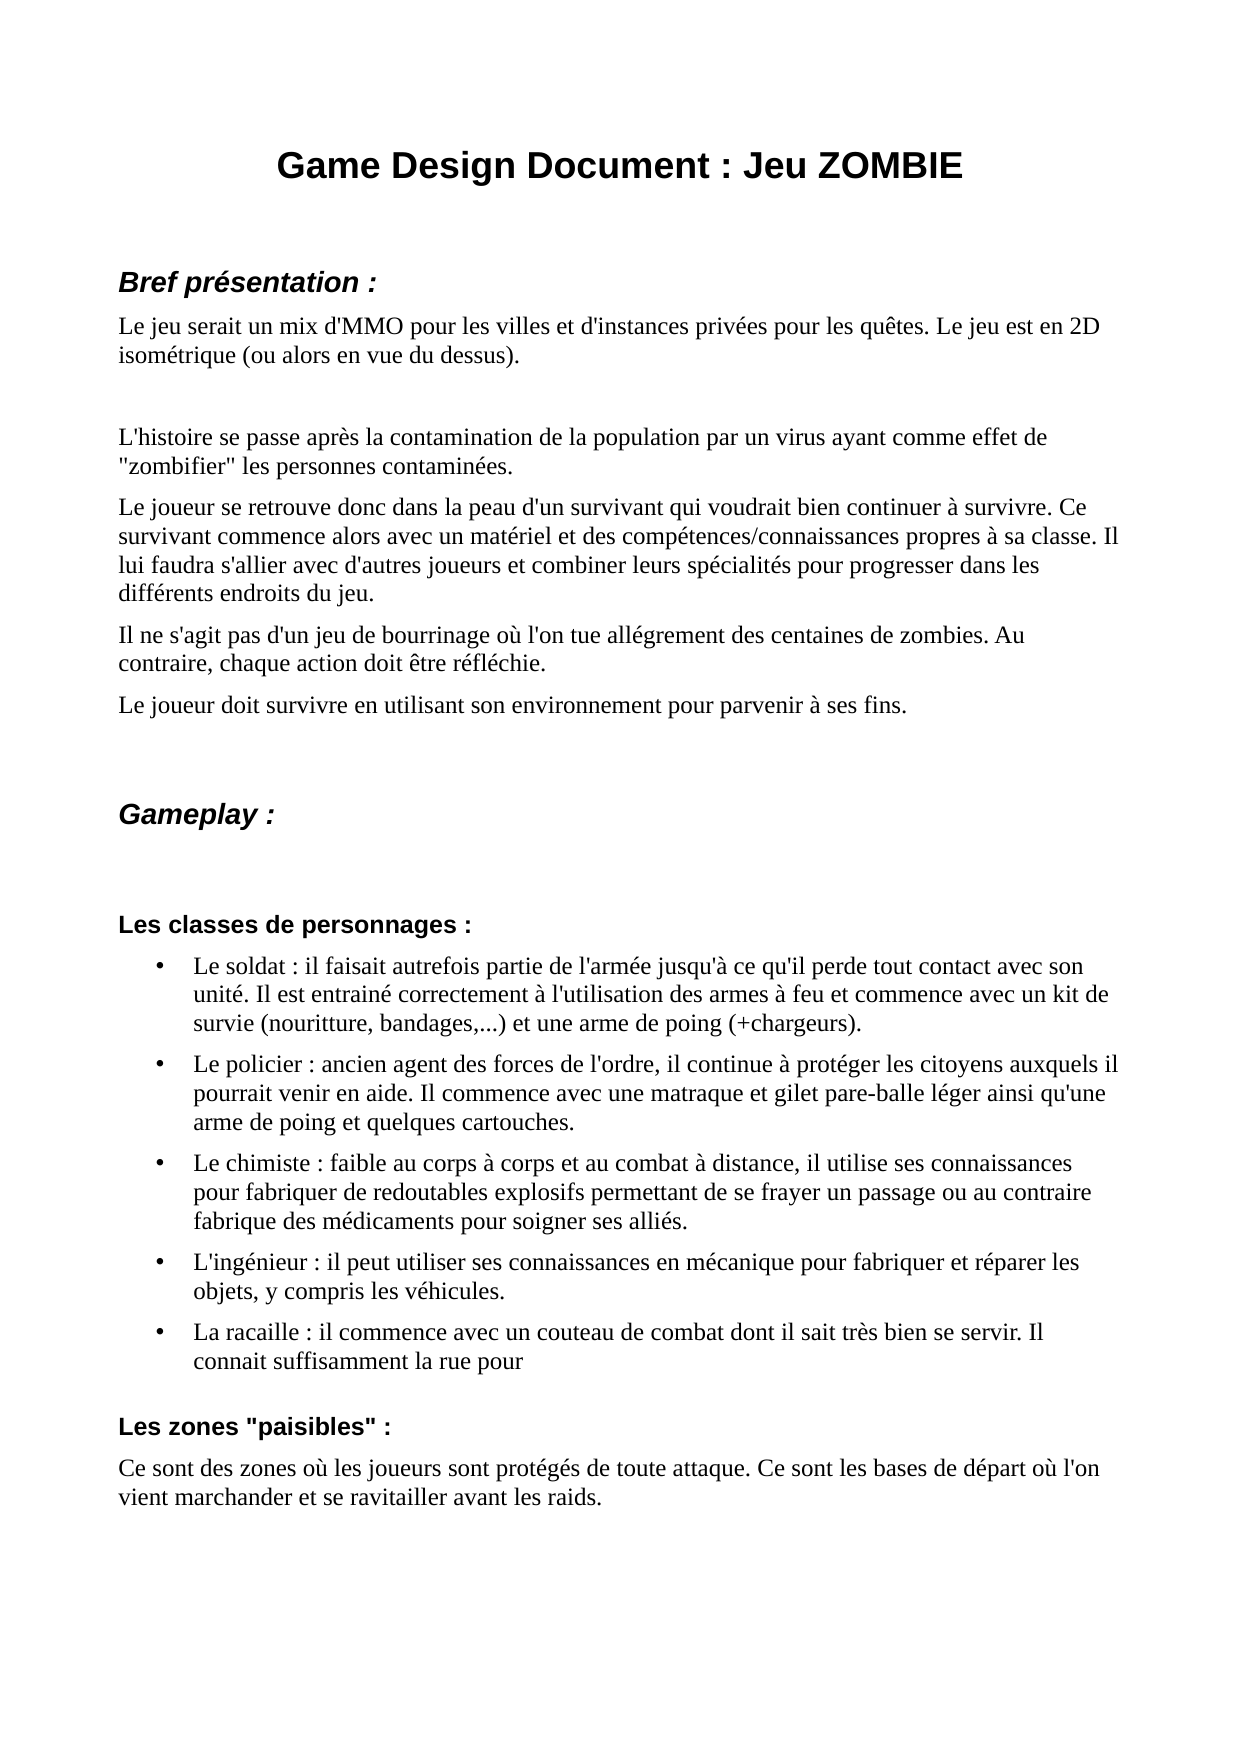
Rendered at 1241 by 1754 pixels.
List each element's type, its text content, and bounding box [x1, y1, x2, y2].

text L'histoire se passe après la contamination de la population par un virus ayant comme effet de "zombifier" les personnes contaminées. [118, 422, 1122, 480]
text Le joueur se retrouve donc dans la peau d'un survivant qui voudrait bien continuer à survivre. Ce survivant commence alors avec un matériel et des compétences/connaissances propres à sa classe. Il lui faudra s'allier avec d'autres joueurs et combiner leurs spécialités pour progresser dans les différents endroits du jeu. [118, 492, 1122, 607]
subtitle Les zones "paisibles" : [118, 1412, 1122, 1441]
subtitle Bref présentation : [118, 265, 1122, 298]
list L'ingénieur : il peut utiliser ses connaissances en mécanique pour fabriquer et réparer les objets, y compris les véhicules. [156, 1247, 1122, 1304]
list Le chimiste : faible au corps à corps et au combat à distance, il utilise ses connaissances pour fabriquer de redoutables explosifs permettant de se frayer un passage ou au contraire fabrique des médicaments pour soigner ses alliés. [156, 1148, 1122, 1234]
text Le joueur doit survivre en utilisant son environnement pour parvenir à ses fins. [118, 690, 1122, 718]
text Il ne s'agit pas d'un jeu de bourrinage où l'on tue allégrement des centaines de zombies. Au contraire, chaque action doit être réfléchie. [118, 620, 1122, 677]
subtitle Les classes de personnages : [118, 909, 1122, 938]
text Ce sont des zones où les joueurs sont protégés de toute attaque. Ce sont les bases de départ où l'on vient marchander et se ravitailler avant les raids. [118, 1453, 1122, 1511]
text Le jeu serait un mix d'MMO pour les villes et d'instances privées pour les quêtes. Le jeu est en 2D isométrique (ou alors en vue du dessus). [118, 311, 1122, 368]
subtitle Game Design Document : Jeu ZOMBIE [118, 143, 1122, 186]
list Le soldat : il faisait autrefois partie de l'armée jusqu'à ce qu'il perde tout contact avec son unité. Il est entrainé correctement à l'utilisation des armes à feu et commence avec un kit de survie (nouritture, bandages,...) et une arme de poing (+chargeurs). [156, 951, 1122, 1037]
list La racaille : il commence avec un couteau de combat dont il sait très bien se servir. Il connait suffisamment la rue pour [156, 1317, 1122, 1374]
subtitle Gameplay : [118, 797, 1122, 831]
list Le policier : ancien agent des forces de l'ordre, il continue à protéger les citoyens auxquels il pourrait venir en aide. Il commence avec une matraque et gilet pare-balle léger ainsi qu'une arme de poing et quelques cartouches. [156, 1049, 1122, 1136]
